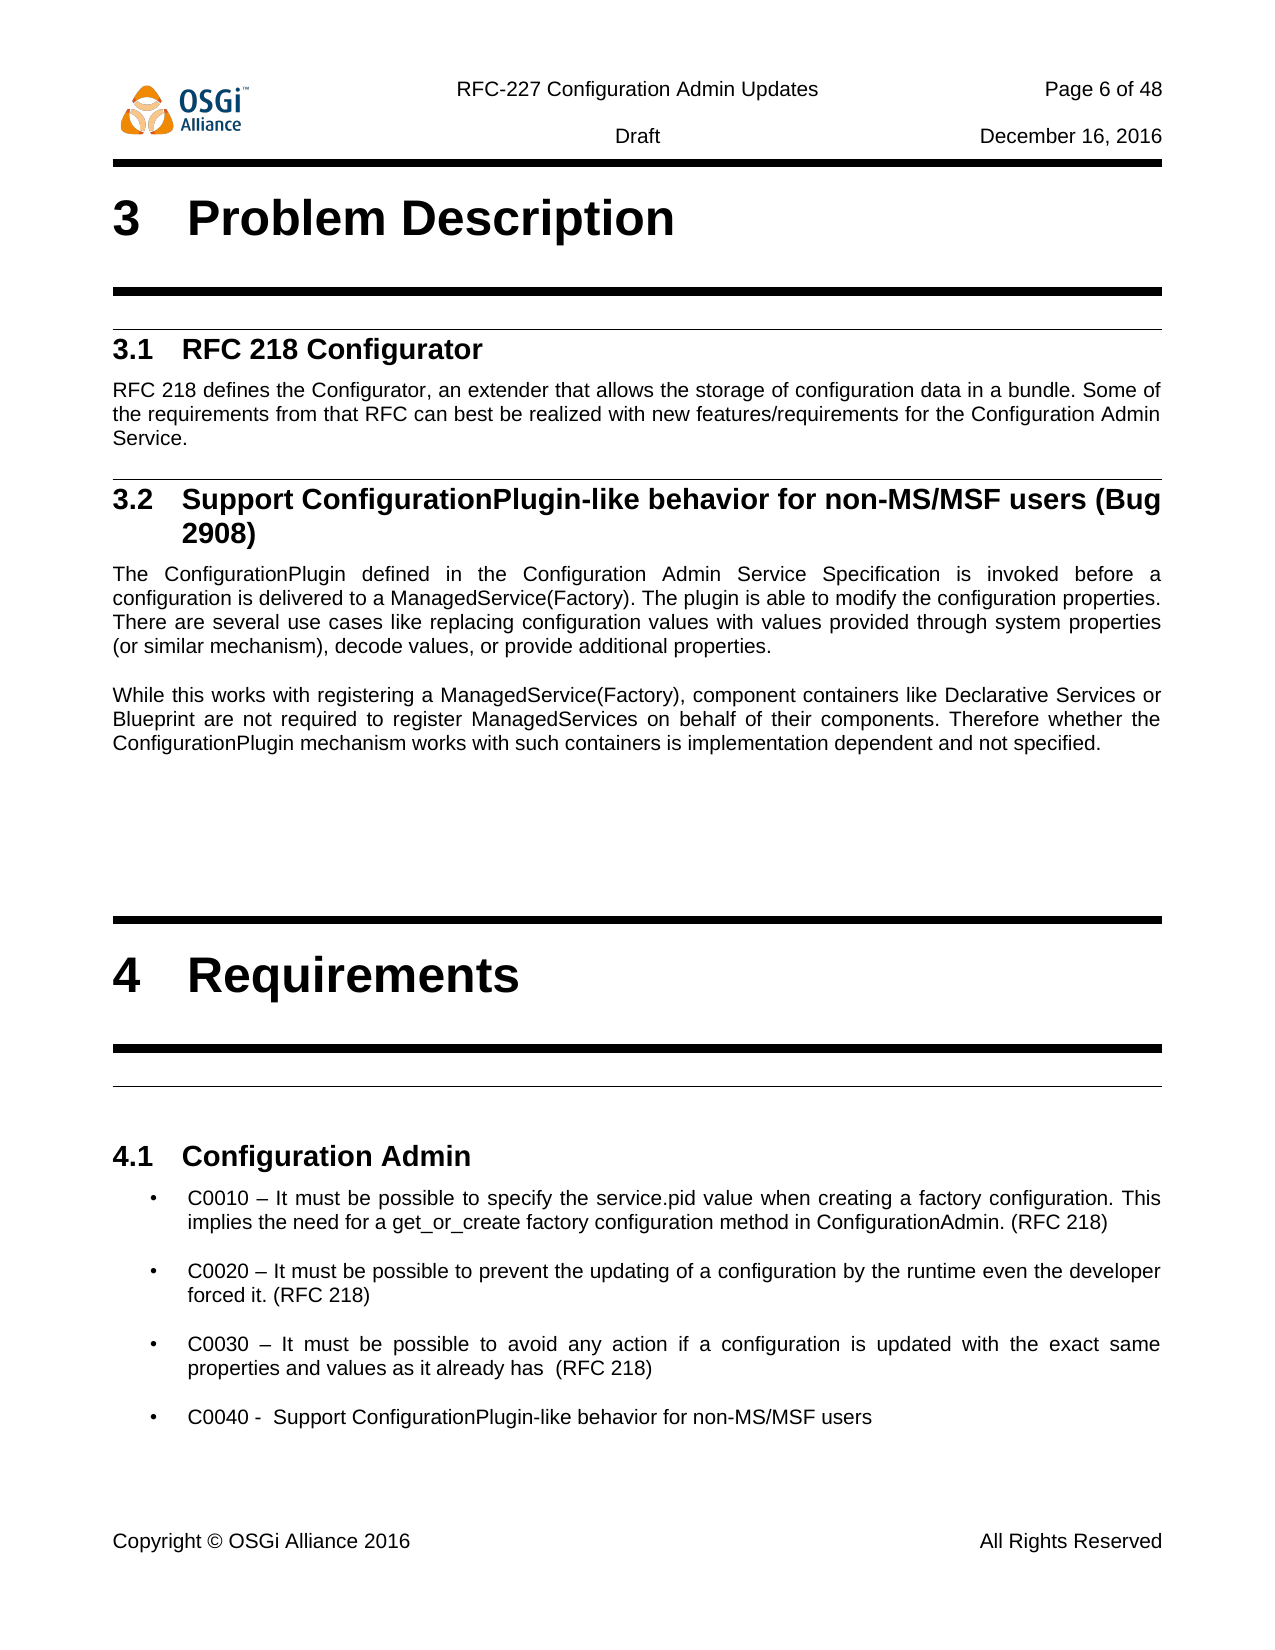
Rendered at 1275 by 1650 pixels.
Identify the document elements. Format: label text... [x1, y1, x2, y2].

list C0010 – It must be possible to specify the service.pid value when creating a factory configuration. This implies the need for a get_or_create factory configuration method in ConfigurationAdmin. (RFC 218) [150, 1185, 1162, 1233]
subtitle Configuration Admin [112, 1136, 1162, 1173]
subtitle Problem Description [112, 160, 1162, 296]
text While this works with registering a ManagedService(Factory), component containers like Declarative Services or Blueprint are not required to register ManagedServices on behalf of their components. Therefore whether the ConfigurationPlugin mechanism works with such containers is implementation dependent and not specified. [112, 683, 1162, 754]
subtitle Requirements [112, 917, 1162, 1053]
subtitle Support ConfigurationPlugin-like behavior for non-MS/MSF users (Bug 2908) [112, 480, 1162, 549]
subtitle RFC 218 Configurator [112, 330, 1162, 366]
list C0030 – It must be possible to avoid any action if a configuration is updated with the exact same properties and values as it already has (RFC 218) [150, 1331, 1162, 1379]
text RFC 218 defines the Configurator, an extender that allows the storage of configuration data in a bundle. Some of the requirements from that RFC can best be realized with new features/requirements for the Configuration Admin Service. [112, 378, 1162, 450]
picture [113, 78, 257, 142]
text The ConfigurationPlugin defined in the Configuration Admin Service Specification is invoked before a configuration is delivered to a ManagedService(Factory). The plugin is able to modify the configuration properties. There are several use cases like replacing configuration values with values provided through system properties (or similar mechanism), decode values, or provide additional properties. [112, 562, 1162, 658]
list C0040 - Support ConfigurationPlugin-like behavior for non-MS/MSF users [150, 1404, 1162, 1428]
list C0020 – It must be possible to prevent the updating of a configuration by the runtime even the developer forced it. (RFC 218) [150, 1258, 1162, 1306]
